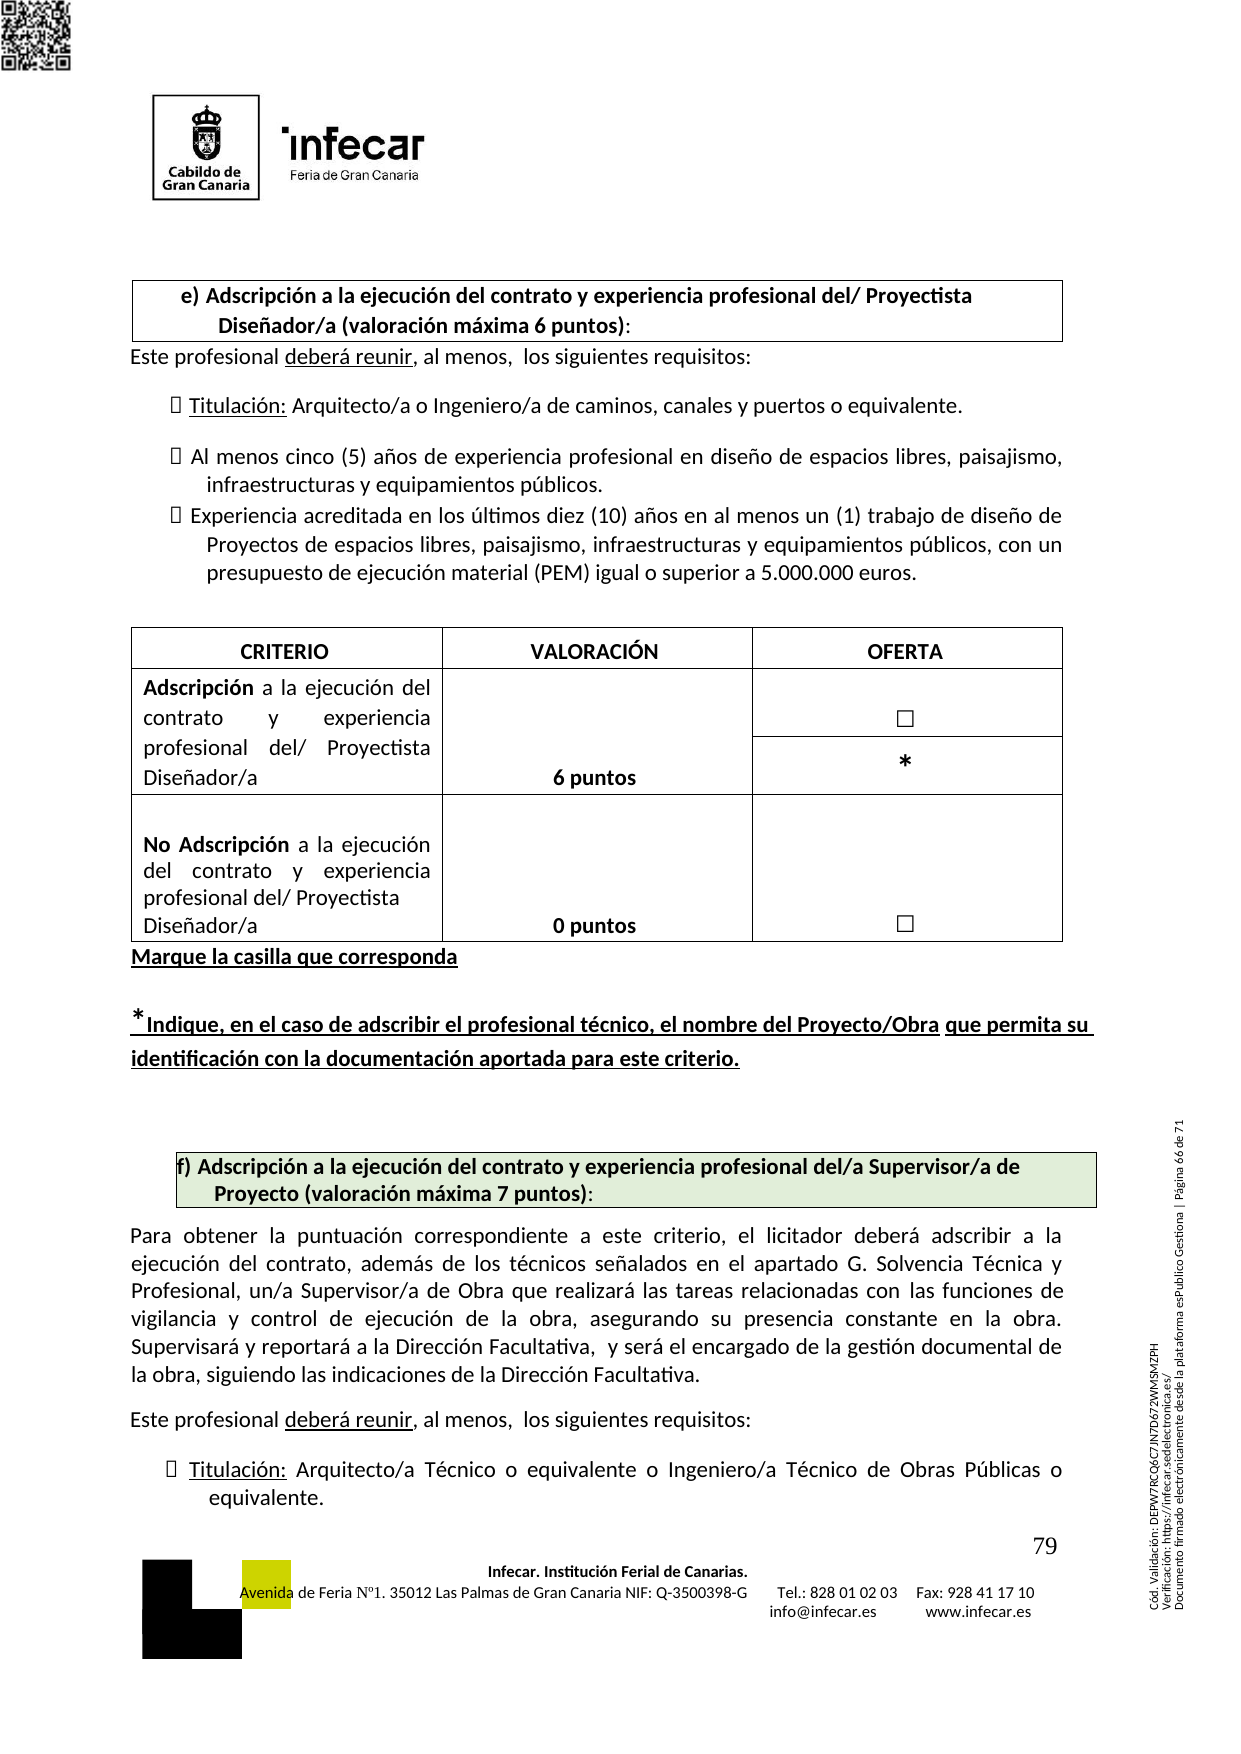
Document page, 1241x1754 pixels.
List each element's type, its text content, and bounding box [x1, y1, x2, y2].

table_cell * [753, 737, 1062, 793]
text *Indique, en el caso de adscribir el profesional técnico, el nombre del Proyecto/Obra que permita su identificación con la documentación aportada para este criterio. [130, 1000, 1097, 1072]
table_cell 6 puntos [443, 669, 752, 793]
text  Al menos cinco (5) años de experiencia profesional en diseño de espacios libres, paisajismo, infraestructuras y equipamientos públicos. [169, 440, 1064, 499]
text Este profesional deberá reunir, al menos, los siguientes requisitos: [130, 1405, 1064, 1433]
text  Titulación: Arquitecto/a Técnico o equivalente o Ingeniero/a Técnico de Obras Públicas o equivalente. [164, 1452, 1064, 1511]
subtitle Marque la casilla que corresponda [131, 942, 1097, 970]
table_cell Adscripción a la ejecución del contrato y experiencia profesional del/ Proyectista Diseñador/a [132, 669, 442, 793]
table_cell ☐ [753, 669, 1062, 736]
table_header OFERTA [753, 628, 1062, 668]
text f) Adscripción a la ejecución del contrato y experiencia profesional del/a Supervisor/a de Proyecto (valoración máxima 7 puntos): [177, 1153, 1096, 1207]
table_cell ☐ [753, 795, 1062, 941]
table_header CRITERIO [132, 628, 442, 668]
text Este profesional deberá reunir, al menos, los siguientes requisitos: [130, 342, 1064, 370]
text Para obtener la puntuación correspondiente a este criterio, el licitador deberá adscribir a la ejecución del contrato, además de los técnicos señalados en el apartado G. Solvencia Técnica y Profesional, un/a Supervisor/a de Obra que realizará las tareas relacionadas con las funciones de vigilancia y control de ejecución de la obra, asegurando su presencia constante en la obra. Supervisará y reportará a la Dirección Facultativa, y será el encargado de la gestión documental de la obra, siguiendo las indicaciones de la Dirección Facultativa. [130, 1221, 1064, 1388]
table_header VALORACIÓN [443, 628, 752, 668]
text  Titulación: Arquitecto/a o Ingeniero/a de caminos, canales y puertos o equivalente. [169, 389, 1064, 420]
table_cell No Adscripción a la ejecución del contrato y experiencia profesional del/ Proyectista Diseñador/a [132, 795, 442, 941]
text  Experiencia acreditada en los últimos diez (10) años en al menos un (1) trabajo de diseño de Proyectos de espacios libres, paisajismo, infraestructuras y equipamientos públicos, con un presupuesto de ejecución material (PEM) igual o superior a 5.000.000 euros. [169, 499, 1064, 586]
table_header e) Adscripción a la ejecución del contrato y experiencia profesional del/ Proyectista Diseñador/a (valoración máxima 6 puntos): [133, 281, 1062, 341]
table_cell 0 puntos [443, 795, 752, 941]
